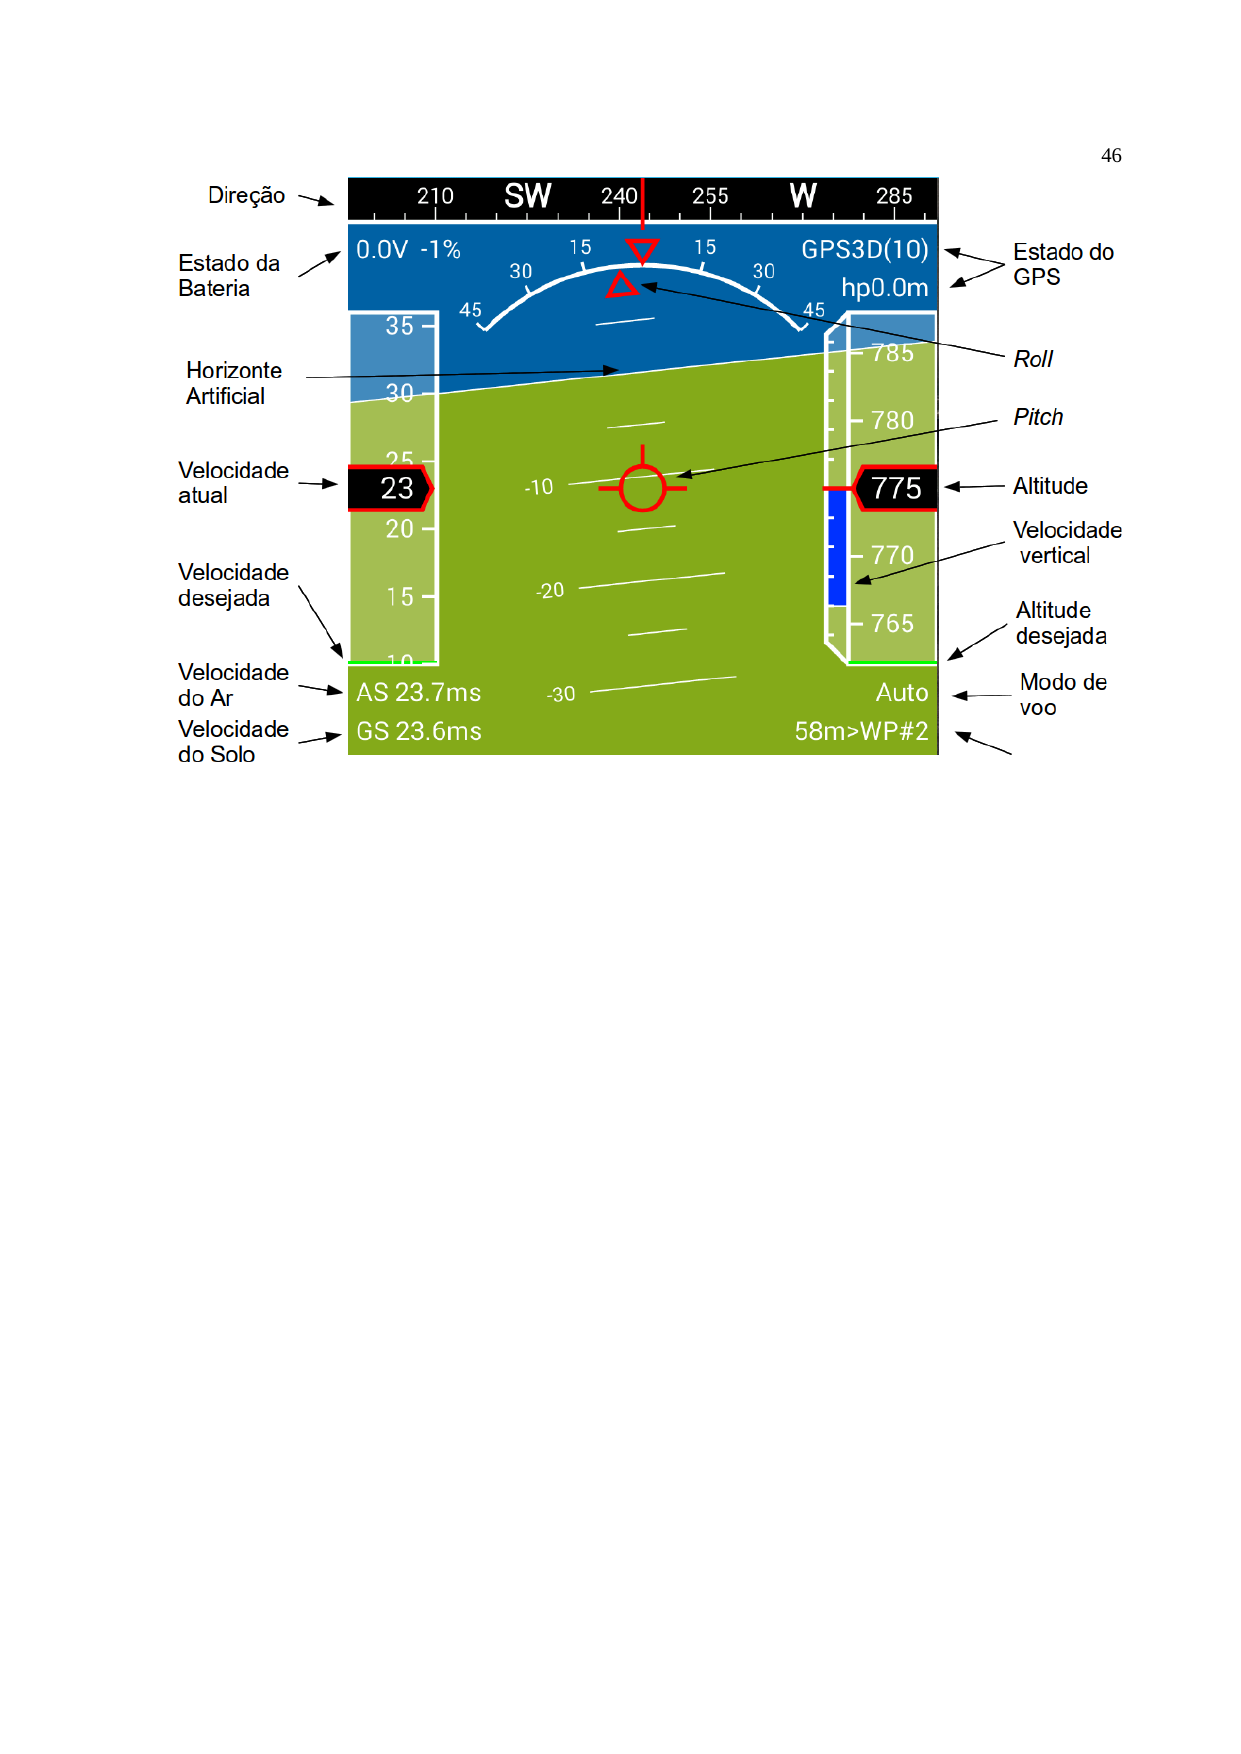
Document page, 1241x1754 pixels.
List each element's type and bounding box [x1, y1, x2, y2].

picture [177, 177, 1122, 762]
